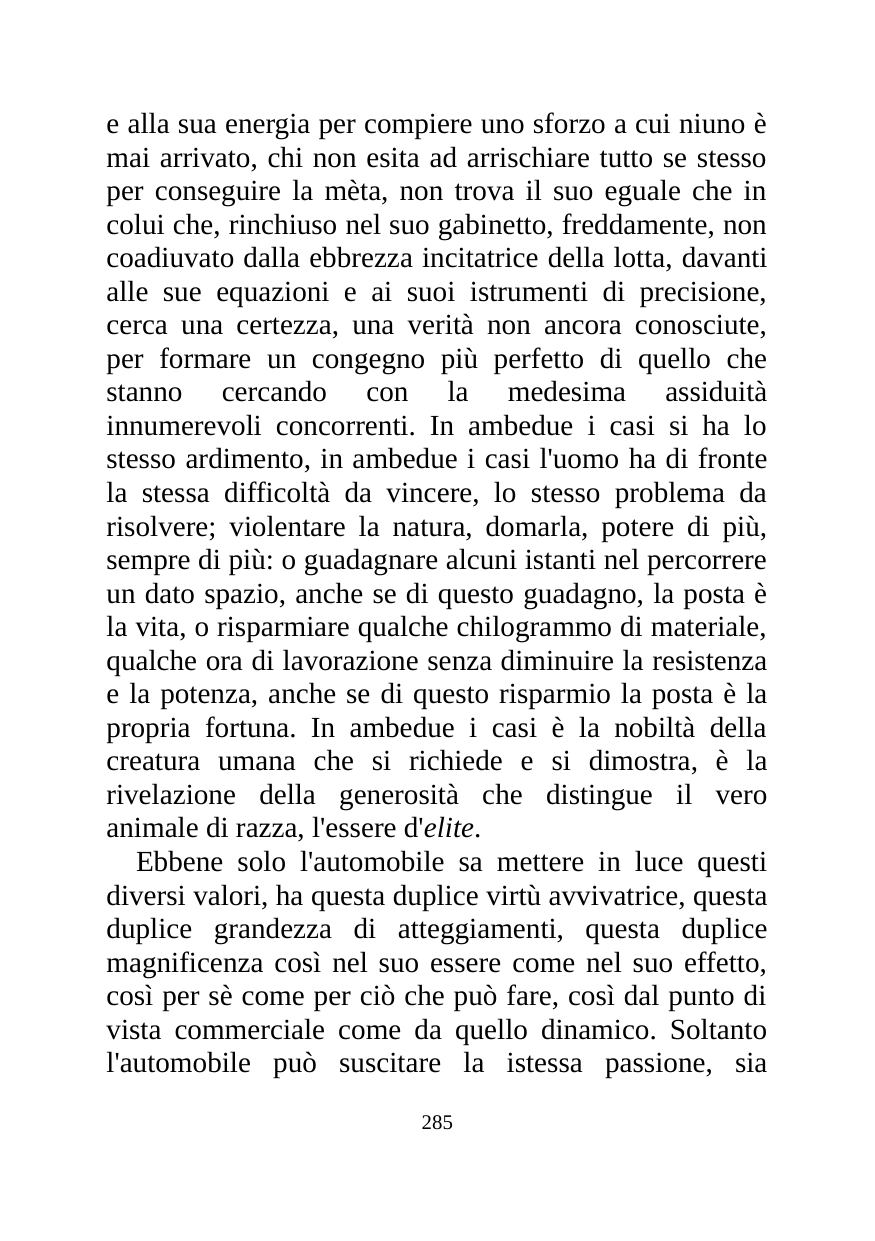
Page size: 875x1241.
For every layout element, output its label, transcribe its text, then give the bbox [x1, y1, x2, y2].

text Ebbene solo l'automobile sa mettere in luce questi diversi valori, ha questa duplice virtù avvivatrice, questa duplice grandezza di atteggiamenti, questa duplice magnificenza così nel suo essere come nel suo effetto, così per sè come per ciò che può fare, così dal punto di vista commerciale come da quello dinamico. Soltanto l'automobile può suscitare la istessa passione, sia [106, 844, 768, 1079]
text e alla sua energia per compiere uno sforzo a cui niuno è mai arrivato, chi non esita ad arrischiare tutto se stesso per conseguire la mèta, non trova il suo eguale che in colui che, rinchiuso nel suo gabinetto, freddamente, non coadiuvato dalla ebbrezza incitatrice della lotta, davanti alle sue equazioni e ai suoi istrumenti di precisione, cerca una certezza, una verità non ancora conosciute, per formare un congegno più perfetto di quello che stanno cercando con la medesima assiduità innumerevoli concorrenti. In ambedue i casi si ha lo stesso ardimento, in ambedue i casi l'uomo ha di fronte la stessa difficoltà da vincere, lo stesso problema da risolvere; violentare la natura, domarla, potere di più, sempre di più: o guadagnare alcuni istanti nel percorrere un dato spazio, anche se di questo guadagno, la posta è la vita, o risparmiare qualche chilogrammo di materiale, qualche ora di lavorazione senza diminuire la resistenza e la potenza, anche se di questo risparmio la posta è la propria fortuna. In ambedue i casi è la nobiltà della creatura umana che si richiede e si dimostra, è la rivelazione della generosità che distingue il vero animale di razza, l'essere d'elite. [106, 106, 768, 844]
